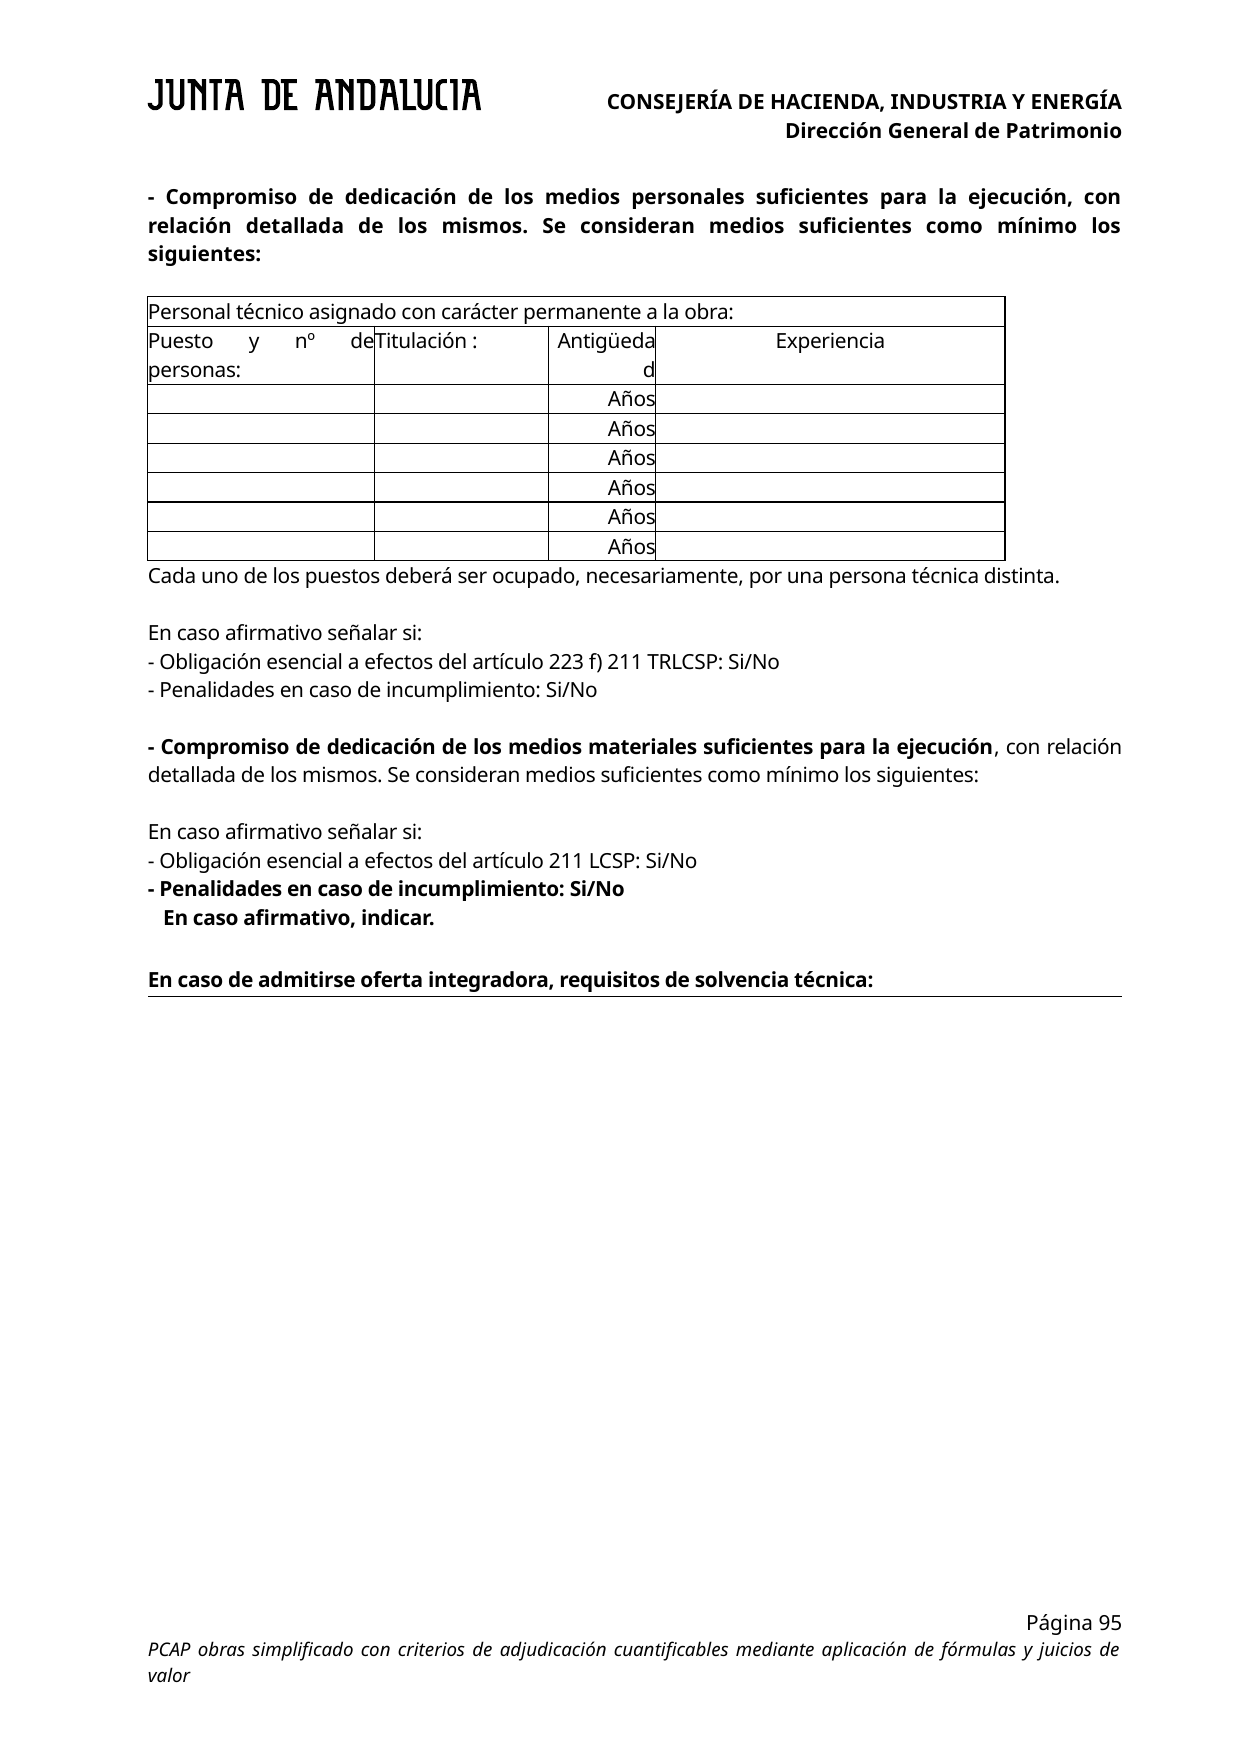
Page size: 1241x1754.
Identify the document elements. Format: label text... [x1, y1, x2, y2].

table_cell Experiencia [656, 327, 1004, 383]
text En caso de admitirse oferta integradora, requisitos de solvencia técnica: [148, 965, 1122, 996]
table_cell [375, 385, 548, 413]
table_cell [656, 444, 1004, 472]
table_cell Años [549, 414, 655, 442]
table_cell Años [549, 385, 655, 413]
text - Penalidades en caso de incumplimiento: Si/No [148, 675, 1122, 704]
table_cell Años [549, 473, 655, 501]
table_cell [375, 503, 548, 531]
table_cell [656, 385, 1004, 413]
table_cell Años [549, 503, 655, 531]
table_cell [375, 532, 548, 560]
text En caso afirmativo señalar si: [148, 817, 1122, 846]
table_cell [656, 532, 1004, 560]
table_cell Puesto y nº de personas: [148, 327, 374, 383]
table_cell [148, 503, 374, 531]
table_cell Titulación : [375, 327, 548, 383]
table_cell [148, 473, 374, 501]
text En caso afirmativo señalar si: [148, 618, 1122, 647]
text - Penalidades en caso de incumplimiento: Si/No [148, 874, 1122, 903]
text Cada uno de los puestos deberá ser ocupado, necesariamente, por una persona técnica distinta. [148, 561, 1122, 590]
table_cell [148, 444, 374, 472]
table_cell [148, 532, 374, 560]
table_cell Años [549, 532, 655, 560]
table_cell Antigüedad [549, 327, 655, 383]
text - Compromiso de dedicación de los medios personales suficientes para la ejecución, con relación detallada de los mismos. Se consideran medios suficientes como mínimo los siguientes: [148, 182, 1122, 268]
table_cell [375, 414, 548, 442]
text - Obligación esencial a efectos del artículo 223 f) 211 TRLCSP: Si/No [148, 647, 1122, 675]
text - Compromiso de dedicación de los medios materiales suficientes para la ejecución, con relación detallada de los mismos. Se consideran medios suficientes como mínimo los siguientes: [148, 732, 1122, 789]
table_cell Años [549, 444, 655, 472]
text En caso afirmativo, indicar. [148, 903, 1122, 931]
table_cell [375, 444, 548, 472]
table_cell [656, 414, 1004, 442]
table_header Personal técnico asignado con carácter permanente a la obra: [148, 297, 1004, 326]
table_cell [656, 503, 1004, 531]
table_cell [148, 414, 374, 442]
table_cell [656, 473, 1004, 501]
text - Obligación esencial a efectos del artículo 211 LCSP: Si/No [148, 846, 1122, 874]
table_cell [148, 385, 374, 413]
table_cell [375, 473, 548, 501]
